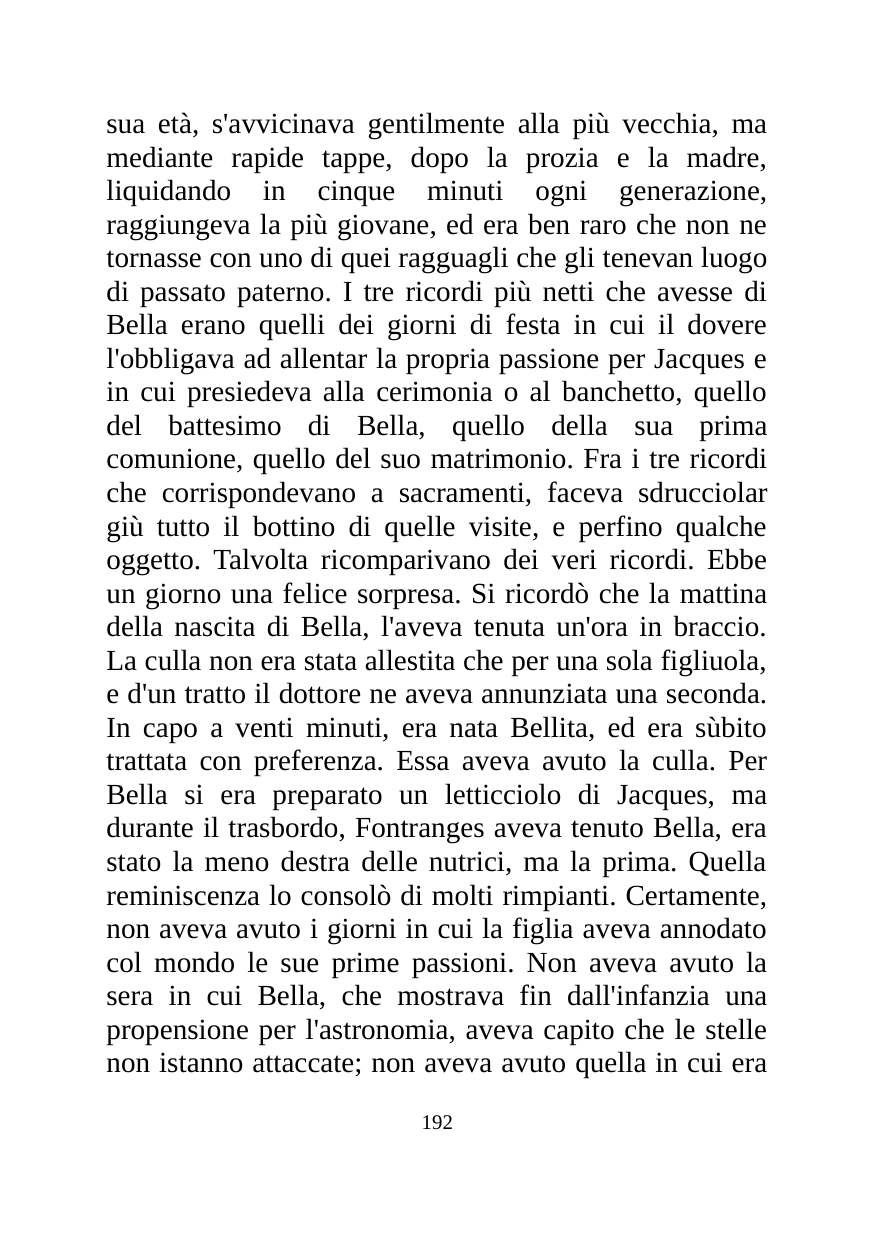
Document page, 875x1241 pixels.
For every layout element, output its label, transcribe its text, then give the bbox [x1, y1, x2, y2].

text sua età, s'avvicinava gentilmente alla più vecchia, ma mediante rapide tappe, dopo la prozia e la madre, liquidando in cinque minuti ogni generazione, raggiungeva la più giovane, ed era ben raro che non ne tornasse con uno di quei ragguagli che gli tenevan luogo di passato paterno. I tre ricordi più netti che avesse di Bella erano quelli dei giorni di festa in cui il dovere l'obbligava ad allentar la propria passione per Jacques e in cui presiedeva alla cerimonia o al banchetto, quello del battesimo di Bella, quello della sua prima comunione, quello del suo matrimonio. Fra i tre ricordi che corrispondevano a sacramenti, faceva sdrucciolar giù tutto il bottino di quelle visite, e perfino qualche oggetto. Talvolta ricomparivano dei veri ricordi. Ebbe un giorno una felice sorpresa. Si ricordò che la mattina della nascita di Bella, l'aveva tenuta un'ora in braccio. La culla non era stata allestita che per una sola figliuola, e d'un tratto il dottore ne aveva annunziata una seconda. In capo a venti minuti, era nata Bellita, ed era sùbito trattata con preferenza. Essa aveva avuto la culla. Per Bella si era preparato un letticciolo di Jacques, ma durante il trasbordo, Fontranges aveva tenuto Bella, era stato la meno destra delle nutrici, ma la prima. Quella reminiscenza lo consolò di molti rimpianti. Certamente, non aveva avuto i giorni in cui la figlia aveva annodato col mondo le sue prime passioni. Non aveva avuto la sera in cui Bella, che mostrava fin dall'infanzia una propensione per l'astronomia, aveva capito che le stelle non istanno attaccate; non aveva avuto quella in cui era [106, 106, 768, 1079]
